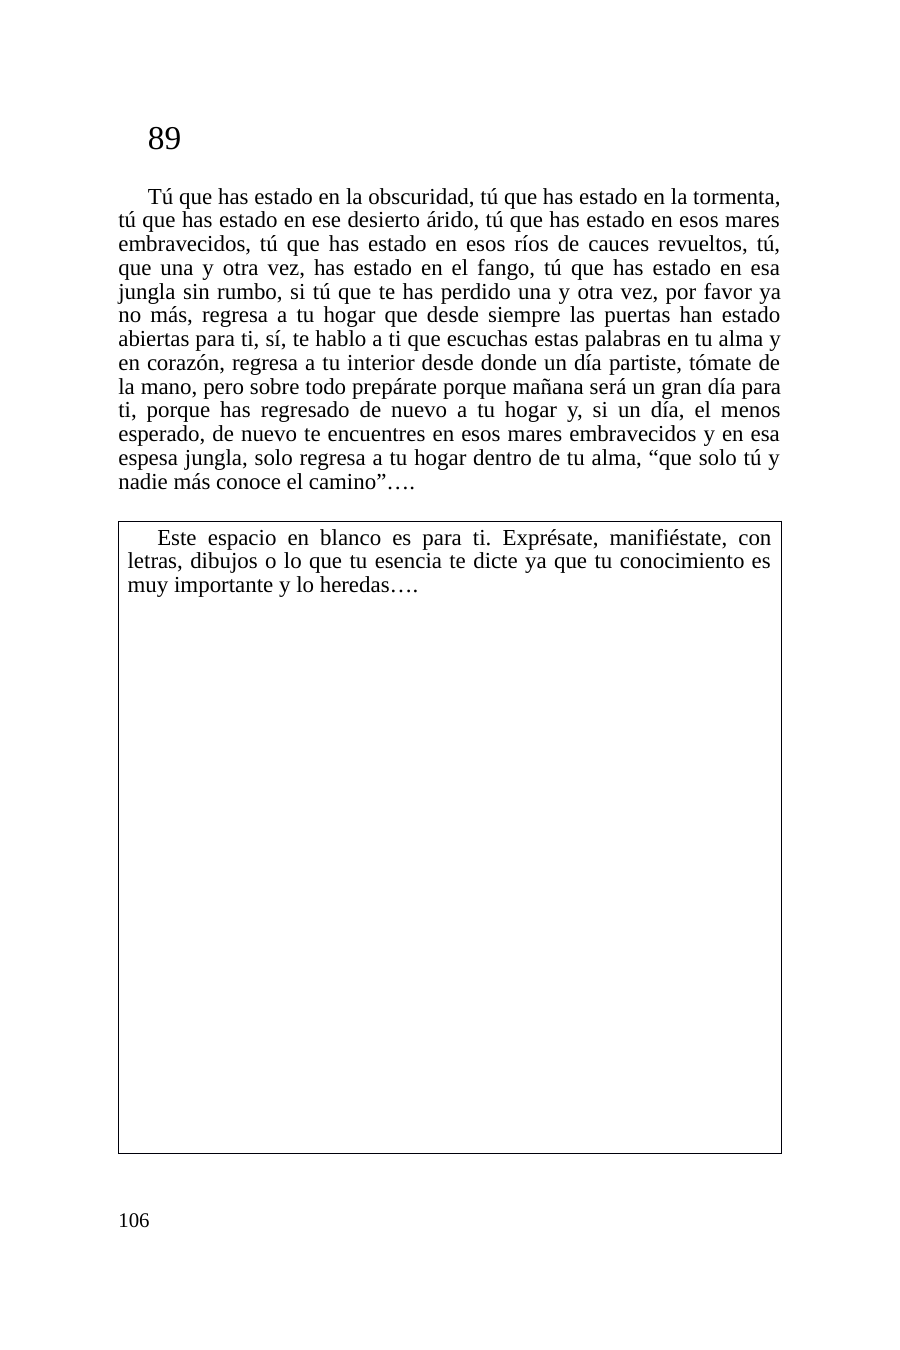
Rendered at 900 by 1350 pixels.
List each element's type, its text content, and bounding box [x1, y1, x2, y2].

text Tú que has estado en la obscuridad, tú que has estado en la tormenta, tú que has estado en ese desierto árido, tú que has estado en esos mares embravecidos, tú que has estado en esos ríos de cauces revueltos, tú, que una y otra vez, has estado en el fango, tú que has estado en esa jungla sin rumbo, si tú que te has perdido una y otra vez, por favor ya no más, regresa a tu hogar que desde siempre las puertas han estado abiertas para ti, sí, te hablo a ti que escuchas estas palabras en tu alma y en corazón, regresa a tu interior desde donde un día partiste, tómate de la mano, pero sobre todo prepárate porque mañana será un gran día para ti, porque has regresado de nuevo a tu hogar y, si un día, el menos esperado, de nuevo te encuentres en esos mares embravecidos y en esa espesa jungla, solo regresa a tu hogar dentro de tu alma, “que solo tú y nadie más conoce el camino”…. [118, 183, 782, 494]
text Este espacio en blanco es para ti. Exprésate, manifiéstate, con letras, dibujos o lo que tu esencia te dicte ya que tu conocimiento es muy importante y lo heredas…. [119, 522, 781, 597]
text 89 [118, 118, 782, 156]
